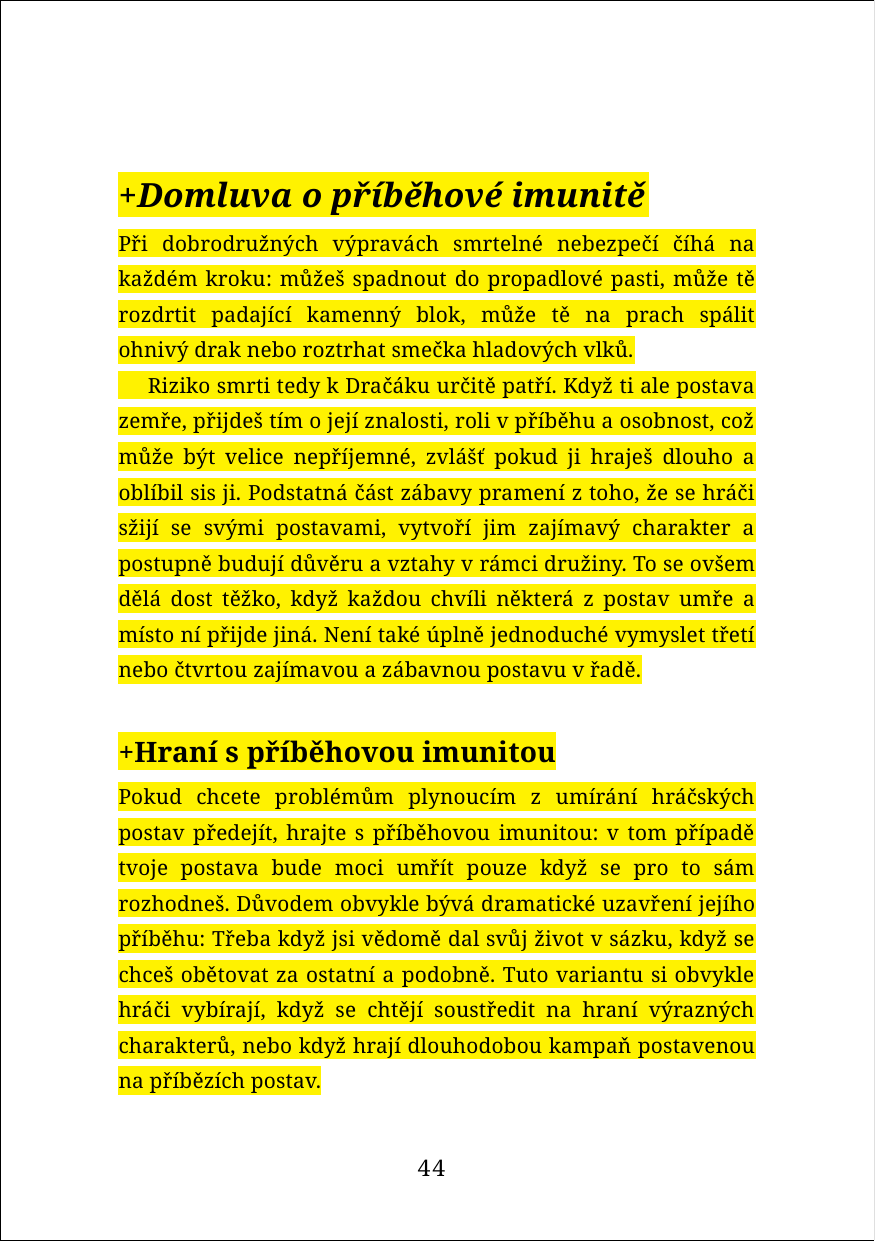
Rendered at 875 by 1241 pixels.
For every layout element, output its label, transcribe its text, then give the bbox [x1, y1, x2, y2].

subtitle +Domluva o příběhové imunitě [118, 172, 756, 217]
text Pokud chcete problémům plynoucím z umírání hráčských postav předejít, hrajte s příběhovou imunitou: v tom případě tvoje postava bude moci umřít pouze když se pro to sám rozhodneš. Důvodem obvykle bývá dramatické uzavření jejího příběhu: Třeba když jsi vědomě dal svůj život v sázku, když se chceš obětovat za ostatní a podobně. Tuto variantu si obvykle hráči vybírají, když se chtějí soustředit na hraní výrazných charakterů, nebo když hrají dlouhodobou kampaň postavenou na příbězích postav. [118, 782, 756, 1095]
subtitle +Hraní s příběhovou imunitou [118, 732, 756, 770]
text Při dobrodružných výpravách smrtelné nebezpečí číhá na každém kroku: můžeš spadnout do propadlové pasti, může tě rozdrtit padající kamenný blok, může tě na prach spálit ohnivý drak nebo roztrhat smečka hladových vlků. Riziko smrti tedy k Dračáku určitě patří. Když ti ale postava zemře, přijdeš tím o její znalosti, roli v příběhu a osobnost, což může být velice nepříjemné, zvlášť pokud ji hraješ dlouho a oblíbil sis ji. Podstatná část zábavy pramení z toho, že se hráči sžijí se svými postavami, vytvoří jim zajímavý charakter a postupně budují důvěru a vztahy v rámci družiny. To se ovšem dělá dost těžko, když každou chvíli některá z postav umře a místo ní přijde jiná. Není také úplně jednoduché vymyslet třetí nebo čtvrtou zajímavou a zábavnou postavu v řadě. [118, 229, 756, 684]
